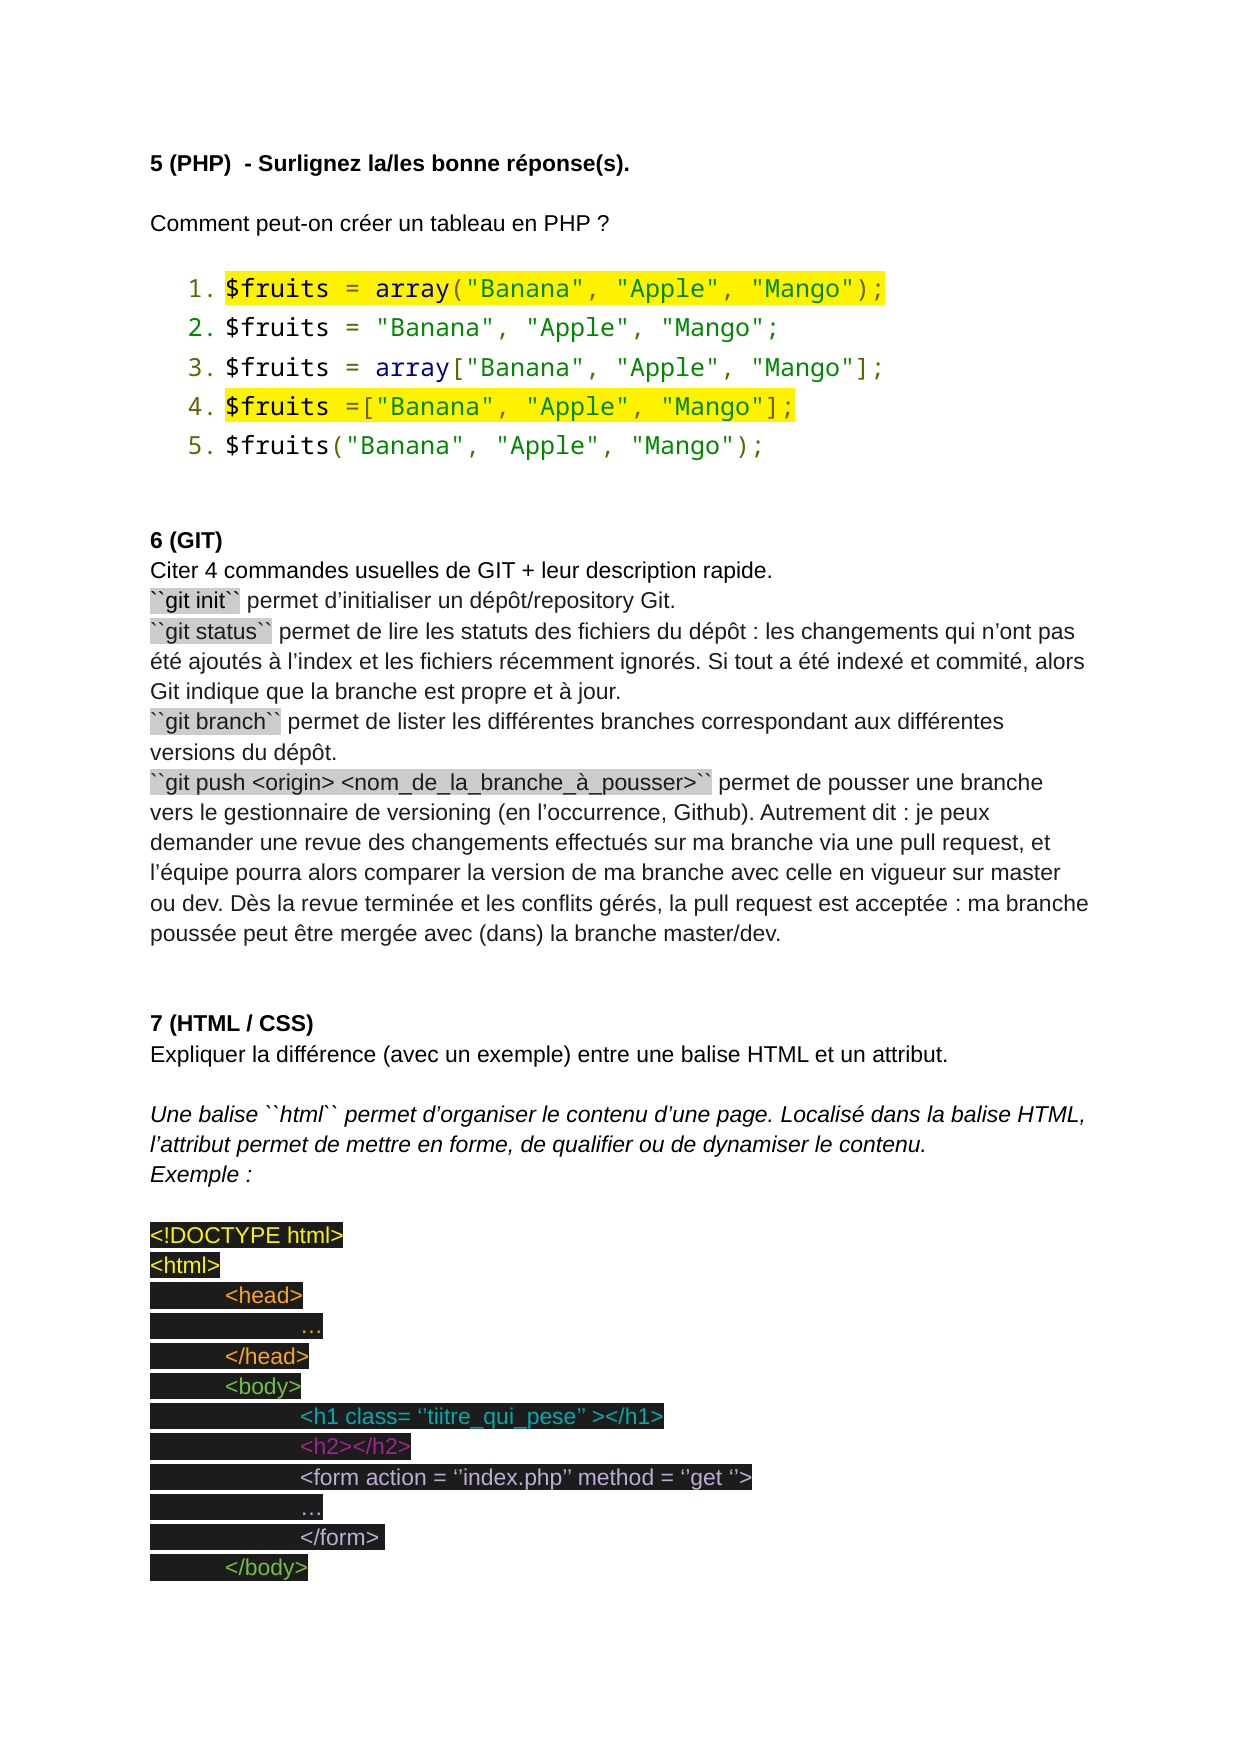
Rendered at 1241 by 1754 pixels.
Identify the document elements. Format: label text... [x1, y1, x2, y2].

text ``git branch`` permet de lister les différentes branches correspondant aux différentes versions du dépôt. [150, 708, 1090, 765]
list $fruits("Banana", "Apple", "Mango"); [187, 427, 1090, 462]
list $fruits = "Banana", "Apple", "Mango"; [187, 310, 1090, 344]
text … [150, 1494, 1090, 1520]
list $fruits = array("Banana", "Apple", "Mango"); [187, 271, 1090, 305]
text Comment peut-on créer un tableau en PHP ? [150, 210, 1090, 237]
text </head> [150, 1343, 1090, 1369]
text </form> [150, 1524, 1090, 1550]
text <head> [150, 1282, 1090, 1309]
text <html> [150, 1252, 1090, 1278]
text Citer 4 commandes usuelles de GIT + leur description rapide. [150, 557, 1090, 584]
text 6 (GIT) [150, 527, 1090, 553]
text <h1 class= ‘’tiitre_qui_pese’’ ></h1> [150, 1403, 1090, 1429]
text <body> [150, 1373, 1090, 1399]
text 7 (HTML / CSS) [150, 1010, 1090, 1037]
text ``git init`` permet d’initialiser un dépôt/repository Git. ``git status`` permet de lire les statuts des fichiers du dépôt : les changements qui n’ont pas été ajoutés à l’index et les fichiers récemment ignorés. Si tout a été indexé et commité, alors Git indique que la branche est propre et à jour. [150, 587, 1090, 704]
text Expliquer la différence (avec un exemple) entre une balise HTML et un attribut. [150, 1041, 1090, 1067]
text Exemple : [150, 1161, 1090, 1188]
text <form action = ‘’index.php’’ method = ‘’get ‘’> [150, 1463, 1090, 1490]
text Une balise ``html`` permet d’organiser le contenu d’une page. Localisé dans la balise HTML, l’attribut permet de mettre en forme, de qualifier ou de dynamiser le contenu. [150, 1101, 1090, 1158]
text ``git push <origin> <nom_de_la_branche_à_pousser>`` permet de pousser une branche vers le gestionnaire de versioning (en l’occurrence, Github). Autrement dit : je peux demander une revue des changements effectués sur ma branche via une pull request, et l’équipe pourra alors comparer la version de ma branche avec celle en vigueur sur master ou dev. Dès la revue terminée et les conflits gérés, la pull request est acceptée : ma branche poussée peut être mergée avec (dans) la branche master/dev. [150, 769, 1090, 946]
list $fruits =["Banana", "Apple", "Mango"]; [187, 388, 1090, 422]
text </body> [150, 1554, 1090, 1581]
list $fruits = array["Banana", "Apple", "Mango"]; [187, 349, 1090, 383]
text <!DOCTYPE html> [150, 1222, 1090, 1248]
text <h2></h2> [150, 1433, 1090, 1460]
text 5 (PHP) - Surlignez la/les bonne réponse(s). [150, 150, 1090, 176]
text … [150, 1312, 1090, 1339]
